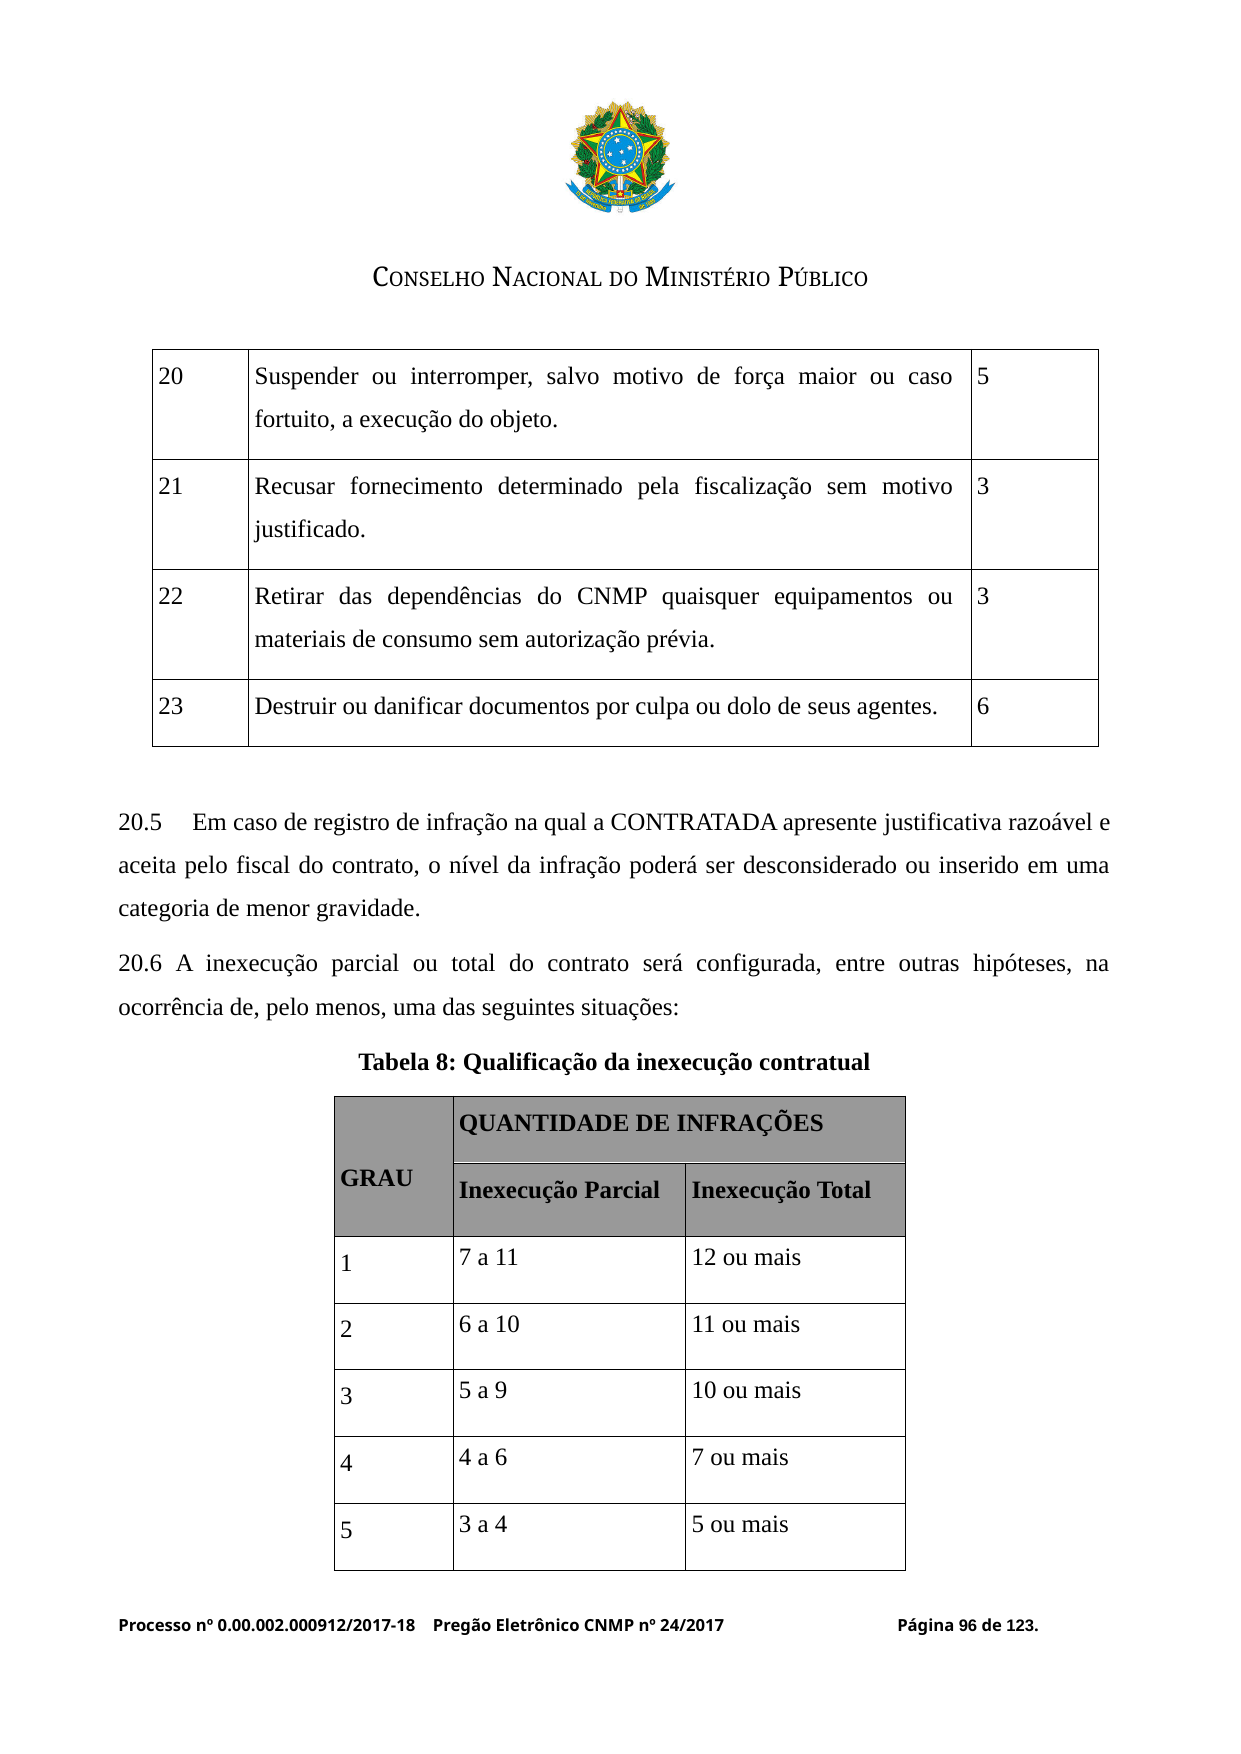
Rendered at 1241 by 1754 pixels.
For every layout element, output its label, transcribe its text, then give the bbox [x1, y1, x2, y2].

table_cell 3 [972, 570, 1098, 679]
table_cell 6 a 10 [454, 1304, 685, 1369]
table_cell 10 ou mais [686, 1370, 905, 1436]
table_cell 6 [972, 680, 1098, 746]
table_cell 1 [335, 1237, 453, 1302]
table_cell Suspender ou interromper, salvo motivo de força maior ou caso fortuito, a execução do objeto. [249, 350, 971, 459]
table_cell 3 [972, 460, 1098, 569]
table_header QUANTIDADE DE INFRAÇÕES [454, 1097, 905, 1162]
table_cell 5 ou mais [686, 1504, 905, 1570]
table_cell 4 [335, 1437, 453, 1503]
table_cell 22 [153, 570, 248, 679]
table_cell Retirar das dependências do CNMP quaisquer equipamentos ou materiais de consumo sem autorização prévia. [249, 570, 971, 679]
table_cell 5 [972, 350, 1098, 459]
text 20.5 Em caso de registro de infração na qual a CONTRATADA apresente justificativa razoável e aceita pelo fiscal do contrato, o nível da infração poderá ser desconsiderado ou inserido em uma categoria de menor gravidade. [118, 807, 1110, 922]
table_cell 23 [153, 680, 248, 746]
table_cell 5 a 9 [454, 1370, 685, 1436]
table_cell 3 a 4 [454, 1504, 685, 1570]
table_cell 20 [153, 350, 248, 459]
table_cell 7 a 11 [454, 1237, 685, 1302]
table_cell 3 [335, 1370, 453, 1436]
table_cell 21 [153, 460, 248, 569]
text 20.6 A inexecução parcial ou total do contrato será configurada, entre outras hipóteses, na ocorrência de, pelo menos, uma das seguintes situações: [118, 948, 1110, 1020]
table_cell Inexecução Parcial [454, 1164, 685, 1236]
table_header GRAU [335, 1097, 453, 1236]
table_cell 2 [335, 1304, 453, 1369]
table_cell 4 a 6 [454, 1437, 685, 1503]
table_cell 11 ou mais [686, 1304, 905, 1369]
table_cell 5 [335, 1504, 453, 1570]
table_cell Inexecução Total [686, 1164, 905, 1236]
table_cell 7 ou mais [686, 1437, 905, 1503]
text Tabela 8: Qualificação da inexecução contratual [118, 1047, 1110, 1075]
table_cell 12 ou mais [686, 1237, 905, 1302]
table_cell Destruir ou danificar documentos por culpa ou dolo de seus agentes. [249, 680, 971, 746]
table_cell Recusar fornecimento determinado pela fiscalização sem motivo justificado. [249, 460, 971, 569]
